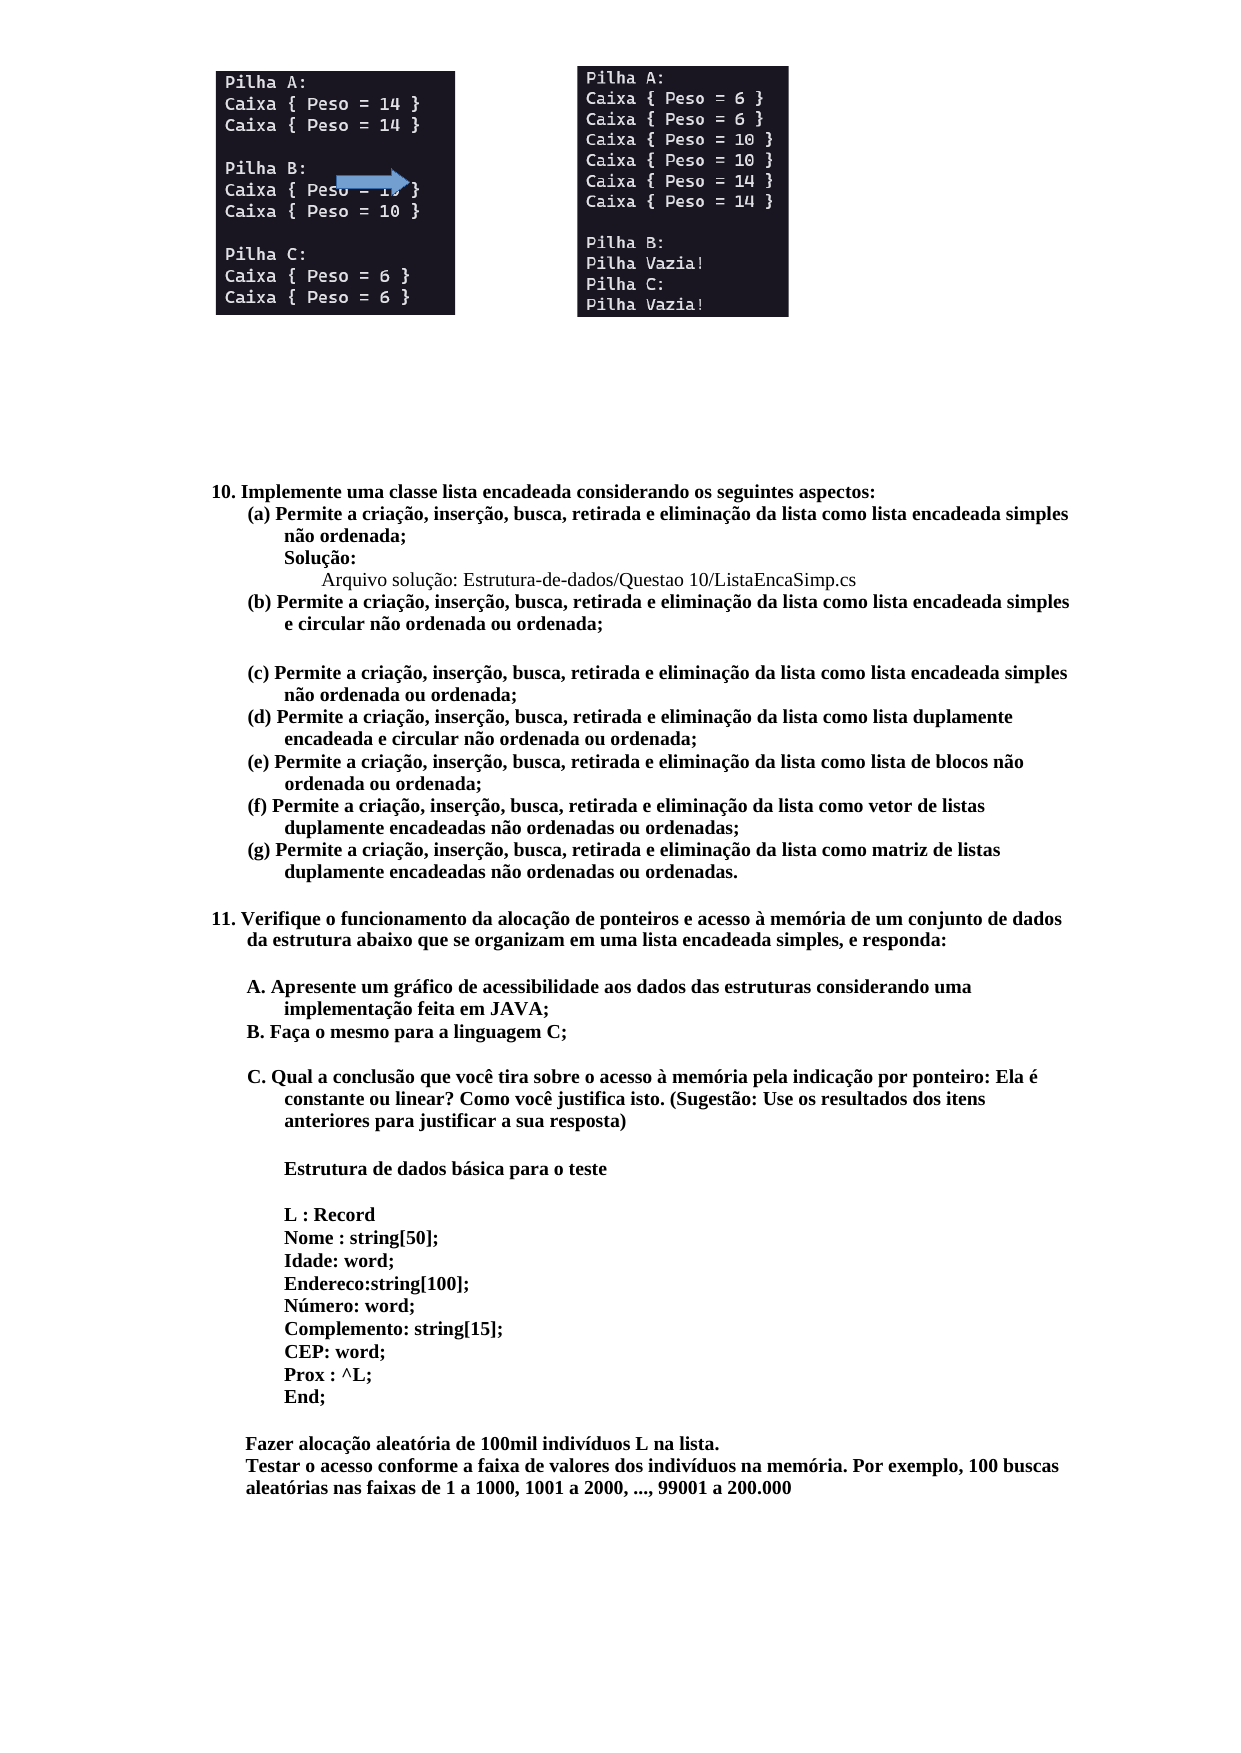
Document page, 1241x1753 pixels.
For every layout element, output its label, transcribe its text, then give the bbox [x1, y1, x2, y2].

text Endereco:string[100]; [284, 1271, 1074, 1294]
text (c) Permite a criação, inserção, busca, retirada e eliminação da lista como lista encadeada simples não ordenada ou ordenada; [247, 662, 1074, 706]
text (a) Permite a criação, inserção, busca, retirada e eliminação da lista como lista encadeada simples não ordenada; Solução: Arquivo solução: Estrutura-de-dados/Questao 10/ListaEncaSimp.cs [247, 503, 1074, 590]
text CEP: word; [284, 1340, 1074, 1363]
text (e) Permite a criação, inserção, busca, retirada e eliminação da lista como lista de blocos não ordenada ou ordenada; [247, 751, 1074, 794]
text C. Qual a conclusão que você tira sobre o acesso à memória pela indicação por ponteiro: Ela é constante ou linear? Como você justifica isto. (Sugestão: Use os resultados dos itens anteriores para justificar a sua resposta) [247, 1066, 1051, 1132]
text 10. Implemente uma classe lista encadeada considerando os seguintes aspectos: [211, 480, 1074, 503]
text End; [284, 1386, 1074, 1408]
text Número: word; [284, 1294, 1074, 1317]
text A. Apresente um gráfico de acessibilidade aos dados das estruturas considerando uma implementação feita em JAVA; [246, 976, 980, 1019]
text Nome : string[50]; [284, 1226, 1074, 1249]
text (f) Permite a criação, inserção, busca, retirada e eliminação da lista como vetor de listas duplamente encadeadas não ordenadas ou ordenadas; [247, 795, 1074, 839]
text Testar o acesso conforme a faixa de valores dos indivíduos na memória. Por exemplo, 100 buscas aleatórias nas faixas de 1 a 1000, 1001 a 2000, ..., 99001 a 200.000 [245, 1454, 1064, 1498]
text Complemento: string[15]; [284, 1317, 1074, 1340]
text (b) Permite a criação, inserção, busca, retirada e eliminação da lista como lista encadeada simples e circular não ordenada ou ordenada; [247, 591, 1074, 635]
text L : Record [284, 1203, 1074, 1226]
text Fazer alocação aleatória de 100mil indivíduos L na lista. [245, 1432, 1074, 1454]
text (g) Permite a criação, inserção, busca, retirada e eliminação da lista como matriz de listas duplamente encadeadas não ordenadas ou ordenadas. [247, 839, 1074, 883]
text Prox : ^L; [284, 1363, 1074, 1386]
text Estrutura de dados básica para o teste [284, 1156, 1074, 1179]
text 11. Verifique o funcionamento da alocação de ponteiros e acesso à memória de um conjunto de dados da estrutura abaixo que se organizam em uma lista encadeada simples, e responda: [211, 907, 1069, 951]
picture [215, 71, 456, 315]
text (d) Permite a criação, inserção, busca, retirada e eliminação da lista como lista duplamente encadeada e circular não ordenada ou ordenada; [247, 706, 1074, 750]
picture [577, 66, 789, 317]
text Idade: word; [284, 1249, 1074, 1271]
text B. Faça o mesmo para a linguagem C; [246, 1020, 1074, 1043]
